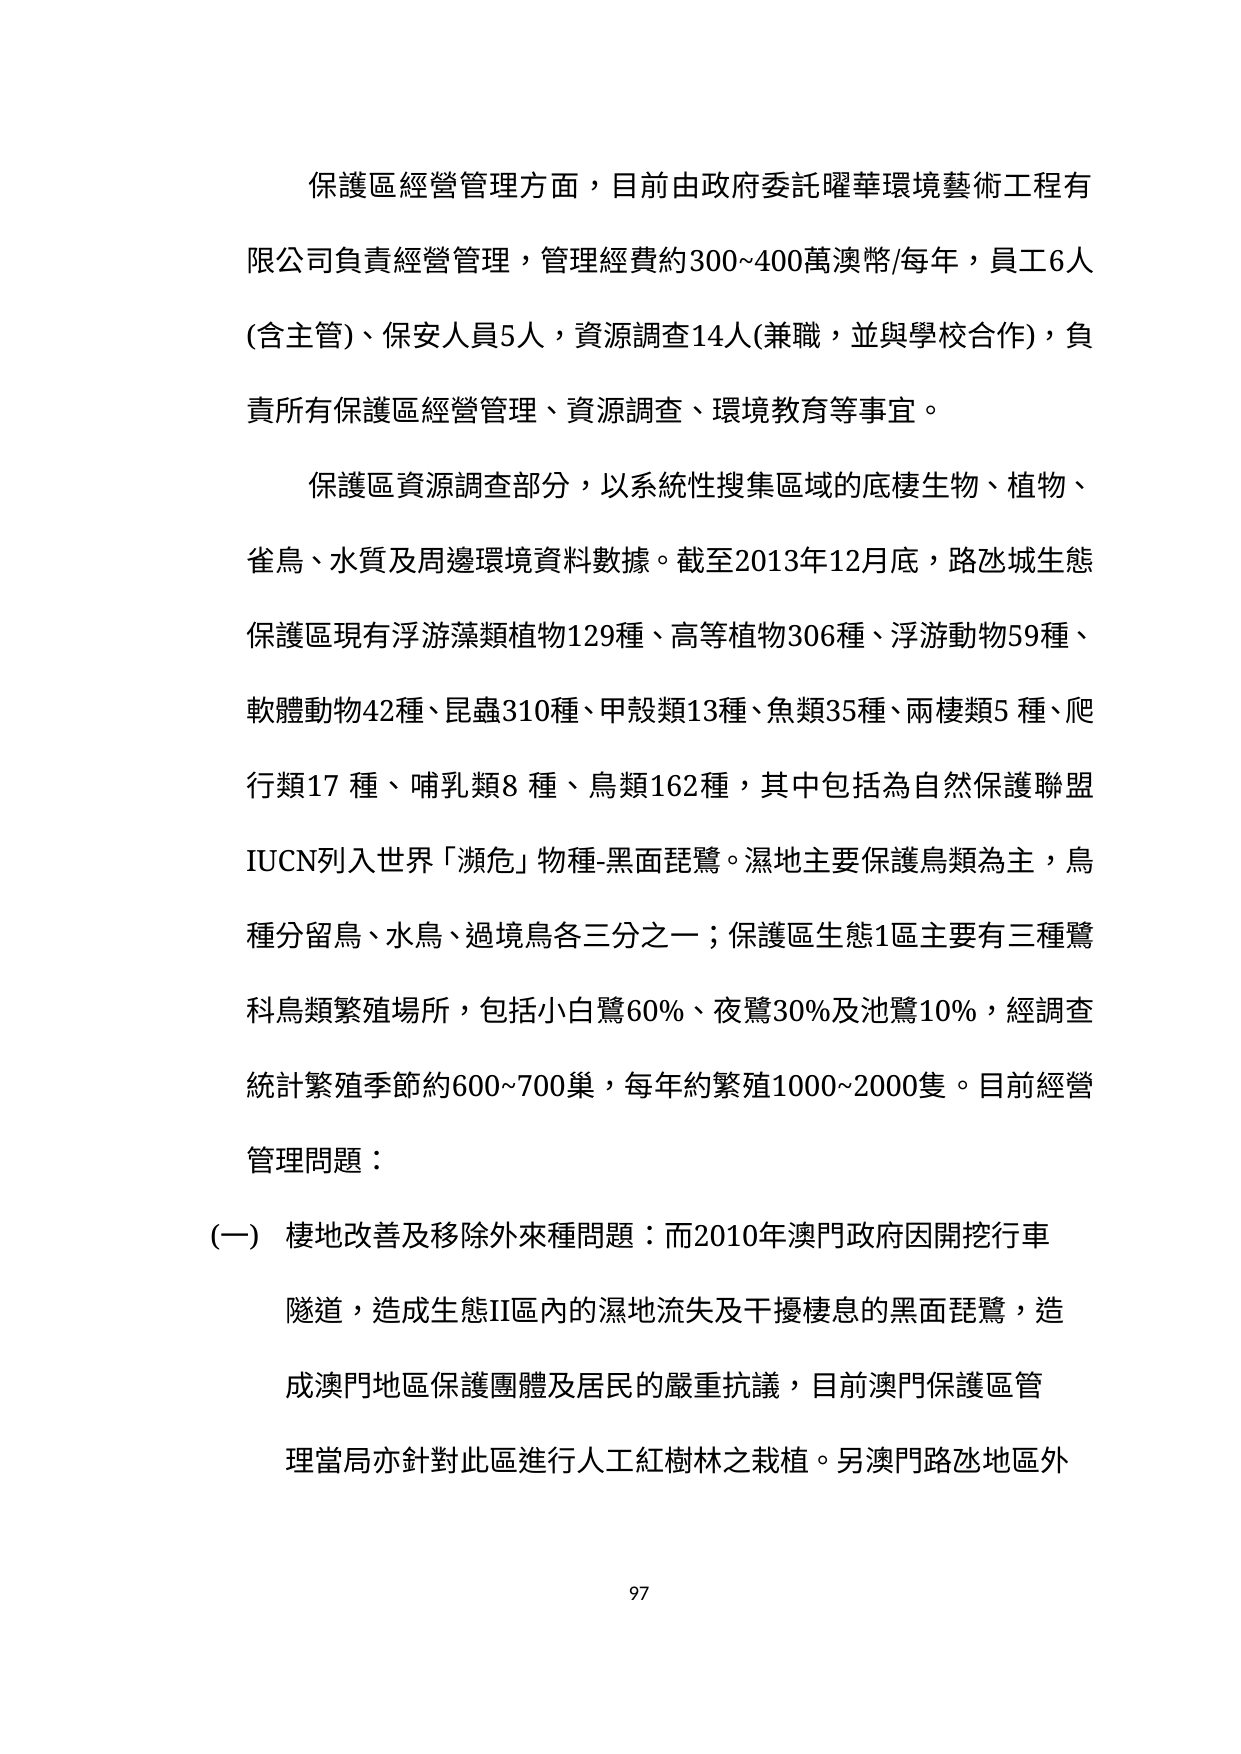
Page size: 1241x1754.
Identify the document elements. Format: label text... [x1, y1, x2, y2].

list 棲地改善及移除外來種問題：而2010年澳門政府因開挖行車隧道，造成生態II區內的濕地流失及干擾棲息的黑面琵鷺，造成澳門地區保護團體及居民的嚴重抗議，目前澳門保護區管理當局亦針對此區進行人工紅樹林之栽植。另澳門路氹地區外 [210, 1196, 1069, 1496]
text 保護區資源調查部分，以系統性搜集區域的底棲生物、植物、雀鳥、水質及周邊環境資料數據。截至2013年12月底，路氹城生態保護區現有浮游藻類植物129種、高等植物306種、浮游動物59種、軟體動物42種、昆蟲310種、甲殼類13種、魚類35種、兩棲類5 種、爬行類17 種、哺乳類8 種、鳥類162種，其中包括為自然保護聯盟IUCN列入世界「瀕危」物種-黑面琵鷺。濕地主要保護鳥類為主，鳥種分留鳥、水鳥、過境鳥各三分之一；保護區生態1區主要有三種鷺科鳥類繁殖場所，包括小白鷺60%、夜鷺30%及池鷺10%，經調查統計繁殖季節約600~700巢，每年約繁殖1000~2000隻。目前經營管理問題： [246, 446, 1094, 1196]
text 保護區經營管理方面，目前由政府委託曜華環境藝術工程有限公司負責經營管理，管理經費約300~400萬澳幣/每年，員工6人(含主管)、保安人員5人，資源調查14人(兼職，並與學校合作)，負責所有保護區經營管理、資源調查、環境教育等事宜。 [246, 146, 1094, 446]
